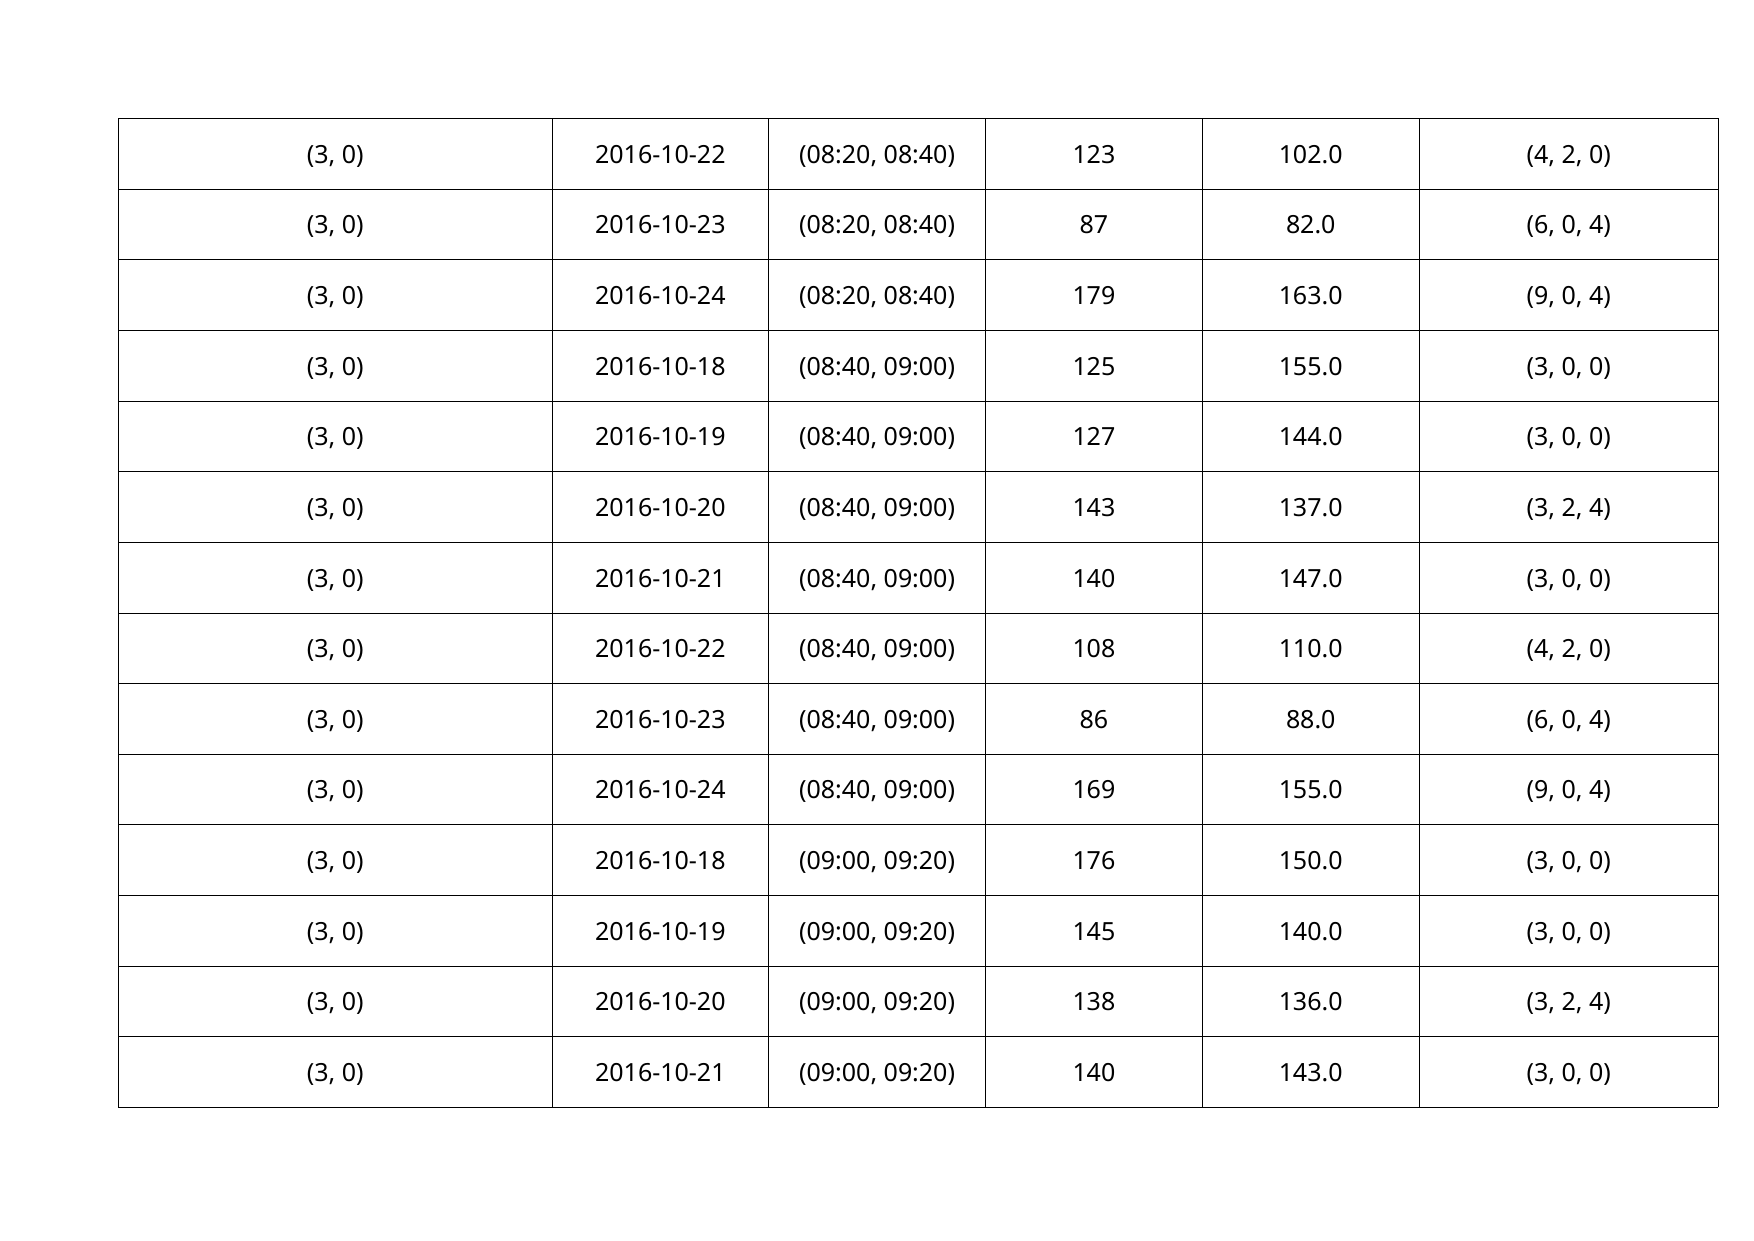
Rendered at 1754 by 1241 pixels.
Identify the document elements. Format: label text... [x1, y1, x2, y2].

table_cell (3, 2, 4) [1420, 472, 1718, 542]
table_cell (08:40, 09:00) [769, 614, 985, 683]
table_cell 2016-10-18 [553, 331, 768, 401]
table_cell 136.0 [1203, 967, 1419, 1036]
table_cell 143.0 [1203, 1037, 1419, 1107]
table_cell 125 [986, 331, 1202, 401]
table_cell 140 [986, 543, 1202, 612]
table_cell 2016-10-20 [553, 967, 768, 1036]
table_cell 2016-10-24 [553, 260, 768, 330]
table_cell 2016-10-20 [553, 472, 768, 542]
table_cell 140 [986, 1037, 1202, 1107]
table_cell (3, 0) [119, 1037, 552, 1107]
table_cell (08:40, 09:00) [769, 402, 985, 471]
table_cell (09:00, 09:20) [769, 1037, 985, 1107]
table_cell (6, 0, 4) [1420, 190, 1718, 259]
table_cell 176 [986, 825, 1202, 895]
table_cell 150.0 [1203, 825, 1419, 895]
table_cell (08:40, 09:00) [769, 684, 985, 754]
table_cell (3, 0) [119, 402, 552, 471]
table_cell (3, 0, 0) [1420, 331, 1718, 401]
table_cell 102.0 [1203, 119, 1419, 189]
table_cell 140.0 [1203, 896, 1419, 966]
table_cell (08:40, 09:00) [769, 472, 985, 542]
table_cell 2016-10-23 [553, 190, 768, 259]
table_cell (3, 0, 0) [1420, 402, 1718, 471]
table_cell 155.0 [1203, 755, 1419, 824]
table_cell (3, 0) [119, 684, 552, 754]
table_cell (3, 0) [119, 614, 552, 683]
table_cell (3, 0, 0) [1420, 896, 1718, 966]
table_cell (09:00, 09:20) [769, 825, 985, 895]
table_cell (6, 0, 4) [1420, 684, 1718, 754]
table_cell (3, 0) [119, 119, 552, 189]
table_cell (4, 2, 0) [1420, 119, 1718, 189]
table_cell (3, 0) [119, 331, 552, 401]
table_cell 179 [986, 260, 1202, 330]
table_cell 155.0 [1203, 331, 1419, 401]
table_cell (3, 0) [119, 472, 552, 542]
table_cell 108 [986, 614, 1202, 683]
table_cell (09:00, 09:20) [769, 967, 985, 1036]
table_cell (3, 0) [119, 825, 552, 895]
table_cell (08:20, 08:40) [769, 190, 985, 259]
table_cell (3, 0, 0) [1420, 543, 1718, 612]
table_cell 82.0 [1203, 190, 1419, 259]
table_cell (9, 0, 4) [1420, 755, 1718, 824]
table_cell 88.0 [1203, 684, 1419, 754]
table_cell (3, 0) [119, 896, 552, 966]
table_cell 143 [986, 472, 1202, 542]
table_cell 86 [986, 684, 1202, 754]
table_cell (08:40, 09:00) [769, 755, 985, 824]
table_cell 110.0 [1203, 614, 1419, 683]
table_cell (3, 0) [119, 260, 552, 330]
table_cell 2016-10-19 [553, 402, 768, 471]
table_cell 2016-10-24 [553, 755, 768, 824]
table_cell (9, 0, 4) [1420, 260, 1718, 330]
table_cell 2016-10-21 [553, 1037, 768, 1107]
table_cell 2016-10-19 [553, 896, 768, 966]
table_cell (3, 0) [119, 190, 552, 259]
table_cell (08:20, 08:40) [769, 260, 985, 330]
table_cell 87 [986, 190, 1202, 259]
table_cell (08:20, 08:40) [769, 119, 985, 189]
table_cell 2016-10-22 [553, 119, 768, 189]
table_cell (3, 0) [119, 967, 552, 1036]
table_cell 147.0 [1203, 543, 1419, 612]
table_cell 2016-10-21 [553, 543, 768, 612]
table_cell 144.0 [1203, 402, 1419, 471]
table_cell 2016-10-18 [553, 825, 768, 895]
table_cell (4, 2, 0) [1420, 614, 1718, 683]
table_cell (08:40, 09:00) [769, 543, 985, 612]
table_cell 127 [986, 402, 1202, 471]
table_cell 163.0 [1203, 260, 1419, 330]
table_cell 2016-10-22 [553, 614, 768, 683]
table_cell 123 [986, 119, 1202, 189]
table_cell 138 [986, 967, 1202, 1036]
table_cell 137.0 [1203, 472, 1419, 542]
table_cell 145 [986, 896, 1202, 966]
table_cell (3, 2, 4) [1420, 967, 1718, 1036]
table_cell (3, 0) [119, 755, 552, 824]
table_cell (08:40, 09:00) [769, 331, 985, 401]
table_cell (3, 0) [119, 543, 552, 612]
table_cell (3, 0, 0) [1420, 825, 1718, 895]
table_cell (09:00, 09:20) [769, 896, 985, 966]
table_cell 169 [986, 755, 1202, 824]
table_cell (3, 0, 0) [1420, 1037, 1718, 1107]
table_cell 2016-10-23 [553, 684, 768, 754]
